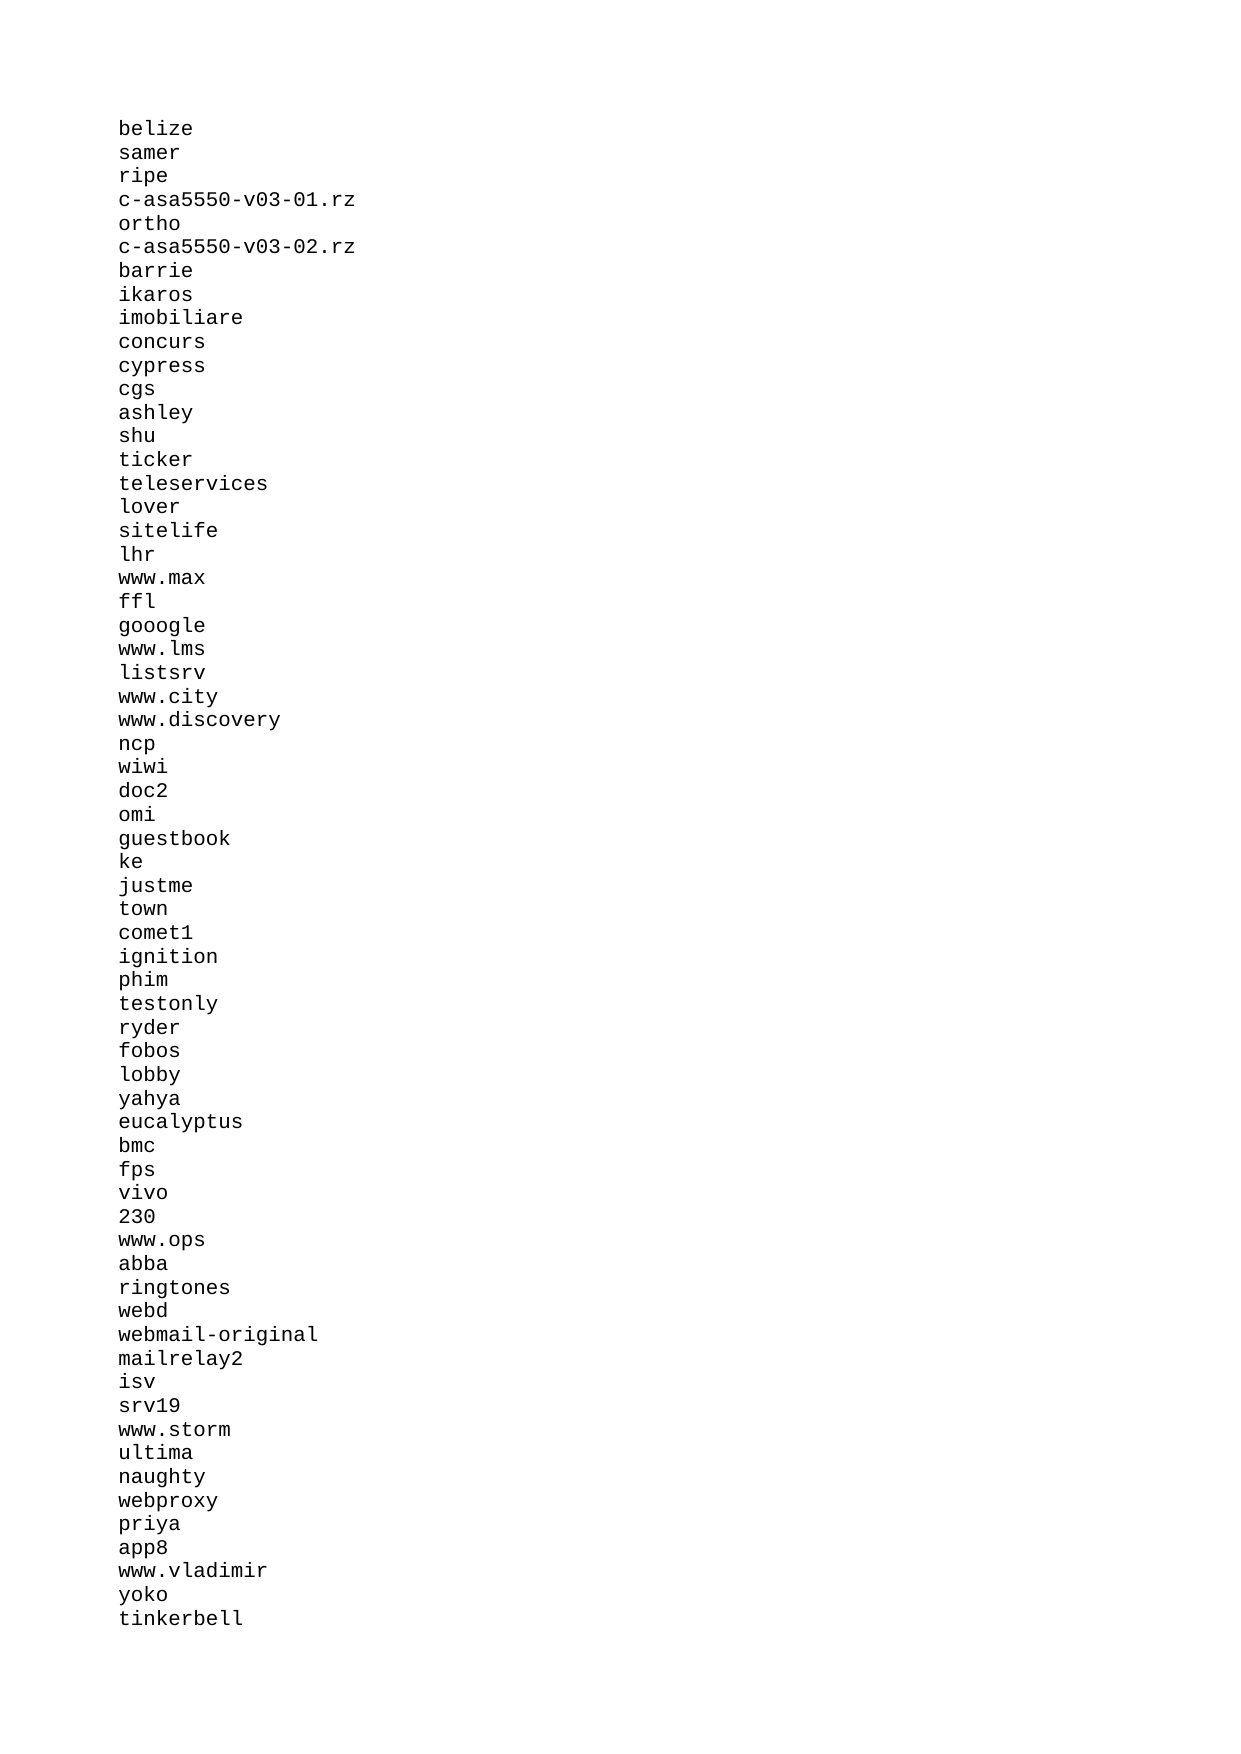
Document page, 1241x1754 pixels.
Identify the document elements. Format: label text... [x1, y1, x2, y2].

text mailrelay2 [118, 1348, 1122, 1371]
text doc2 [118, 780, 1122, 804]
text www.ops [118, 1229, 1122, 1253]
text www.max [118, 567, 1122, 591]
text fobos [118, 1040, 1122, 1064]
text fps [118, 1158, 1122, 1182]
text tinkerbell [118, 1608, 1122, 1631]
text samer [118, 142, 1122, 165]
text ignition [118, 946, 1122, 969]
text concurs [118, 331, 1122, 354]
text justme [118, 875, 1122, 898]
text shu [118, 426, 1122, 449]
text abba [118, 1253, 1122, 1277]
text barrie [118, 260, 1122, 284]
text srv19 [118, 1395, 1122, 1419]
text webd [118, 1300, 1122, 1324]
text phim [118, 969, 1122, 993]
text ashley [118, 402, 1122, 426]
text webmail-original [118, 1324, 1122, 1348]
text imobiliare [118, 307, 1122, 331]
text gooogle [118, 615, 1122, 638]
text www.vladimir [118, 1561, 1122, 1584]
text yoko [118, 1584, 1122, 1608]
text yahya [118, 1088, 1122, 1111]
text ncp [118, 733, 1122, 757]
text ticker [118, 449, 1122, 473]
text www.storm [118, 1419, 1122, 1442]
text wiwi [118, 757, 1122, 780]
text www.city [118, 686, 1122, 709]
text listsrv [118, 662, 1122, 686]
text cgs [118, 378, 1122, 402]
text 230 [118, 1206, 1122, 1229]
text ortho [118, 213, 1122, 236]
text lhr [118, 544, 1122, 567]
text priya [118, 1513, 1122, 1537]
text town [118, 898, 1122, 922]
text isv [118, 1371, 1122, 1395]
text ryder [118, 1017, 1122, 1040]
text bmc [118, 1135, 1122, 1158]
text omi [118, 804, 1122, 827]
text sitelife [118, 520, 1122, 544]
text app8 [118, 1537, 1122, 1561]
text ffl [118, 591, 1122, 615]
text ikaros [118, 284, 1122, 307]
text webproxy [118, 1489, 1122, 1513]
text c-asa5550-v03-02.rz [118, 236, 1122, 260]
text lobby [118, 1064, 1122, 1088]
text teleservices [118, 473, 1122, 496]
text www.discovery [118, 709, 1122, 733]
text vivo [118, 1182, 1122, 1206]
text guestbook [118, 827, 1122, 851]
text naughty [118, 1466, 1122, 1489]
text eucalyptus [118, 1111, 1122, 1135]
text lover [118, 496, 1122, 520]
text testonly [118, 993, 1122, 1017]
text comet1 [118, 922, 1122, 946]
text c-asa5550-v03-01.rz [118, 189, 1122, 213]
text ripe [118, 165, 1122, 189]
text www.lms [118, 638, 1122, 662]
text ke [118, 851, 1122, 875]
text ringtones [118, 1277, 1122, 1300]
text belize [118, 118, 1122, 142]
text cypress [118, 354, 1122, 378]
text ultima [118, 1442, 1122, 1466]
